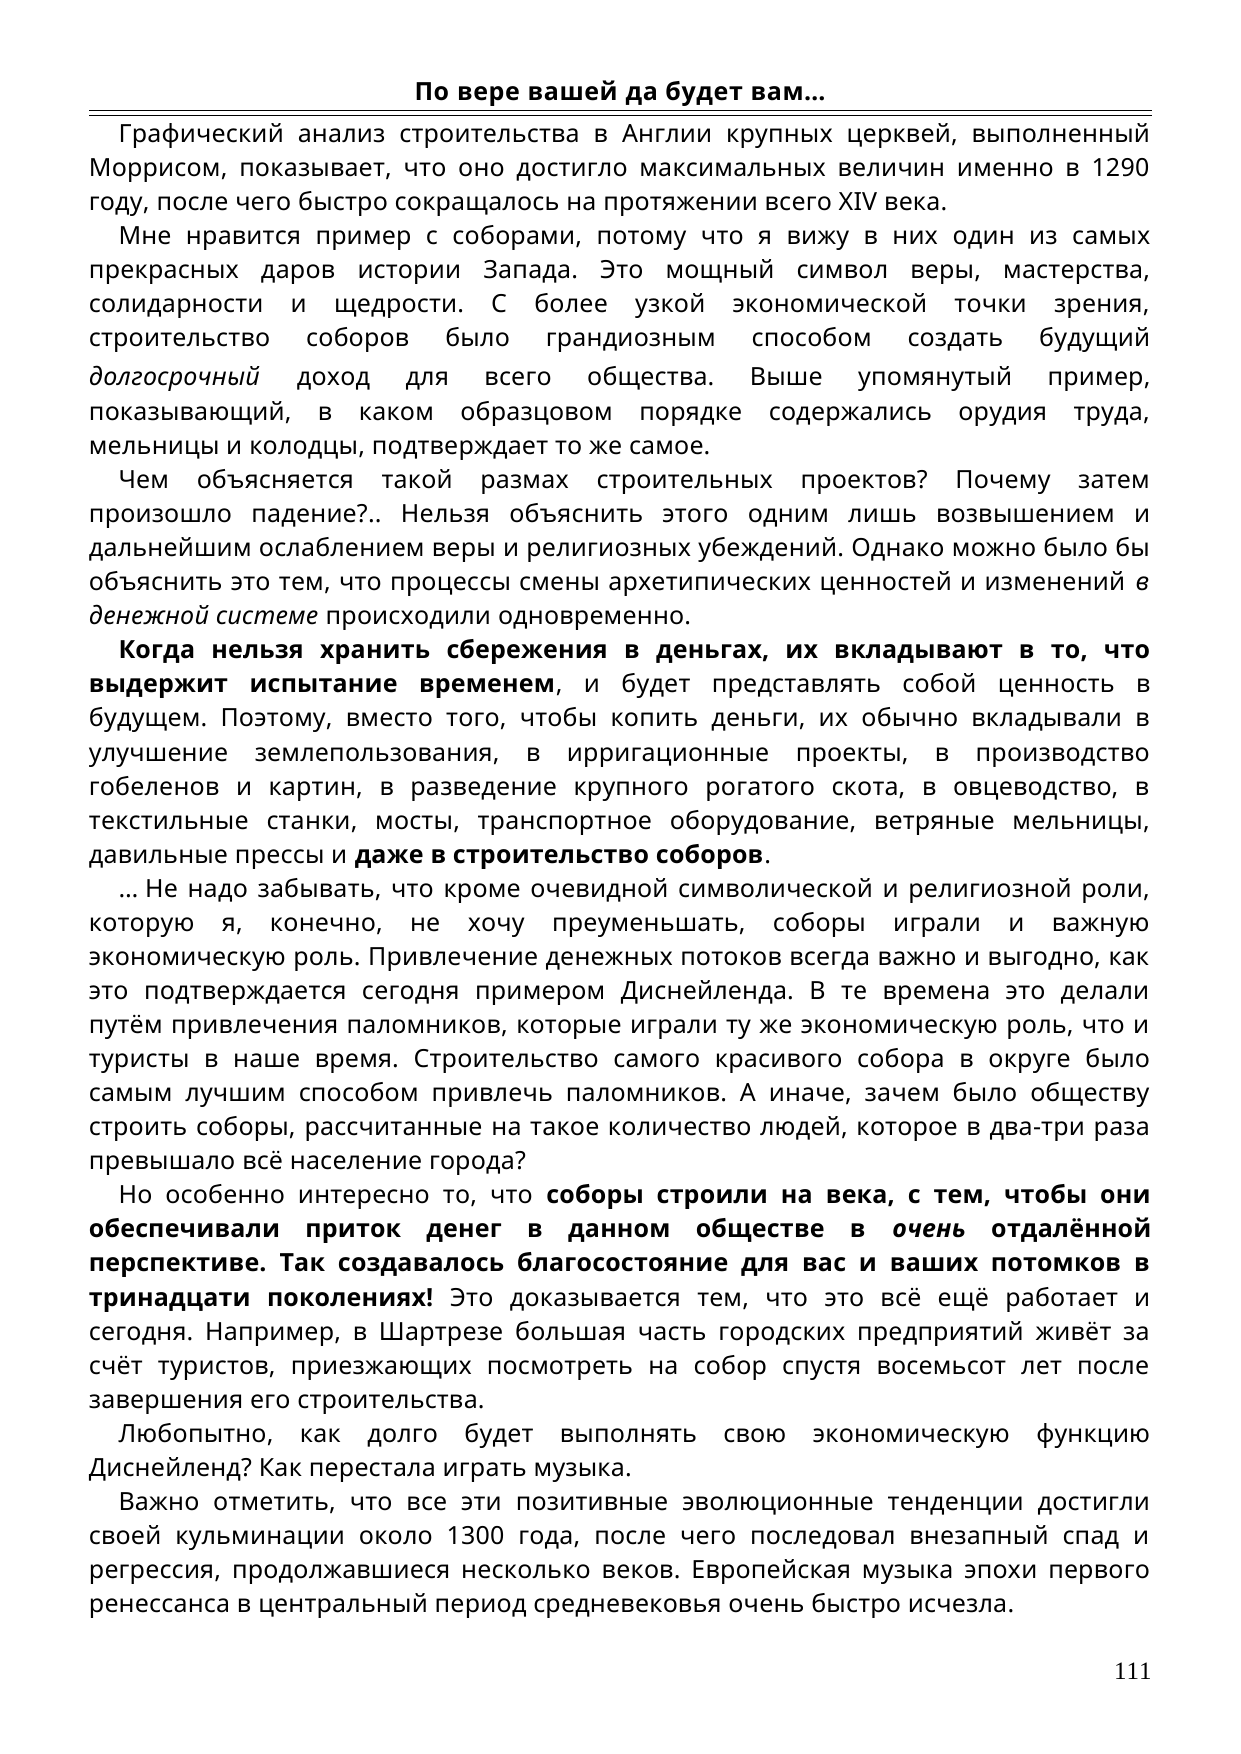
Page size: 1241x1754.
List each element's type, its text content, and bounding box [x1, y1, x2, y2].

text Когда нельзя хранить сбережения в деньгах, их вкладывают в то, что выдержит испытание временем, и будет представлять собой ценность в будущем. Поэтому, вместо того, чтобы копить деньги, их обычно вкладывали в улучшение землепользования, в ирригационные проекты, в производство гобеленов и картин, в разведение крупного рогатого скота, в овцеводство, в текстильные станки, мосты, транспортное оборудование, ветряные мельницы, давильные прессы и даже в строительство соборов. [89, 632, 1152, 870]
text Графический анализ строительства в Англии крупных церквей, выполненный Моррисом, показывает, что оно достигло максимальных величин именно в 1290 году, после чего быстро сокращалось на протяжении всего XIV века. [89, 116, 1152, 218]
text Важно отметить, что все эти позитивные эволюционные тенденции достигли своей кульминации около 1300 года, после чего последовал внезапный спад и регрессия, продолжавшиеся несколько веков. Европейская музыка эпохи первого ренессанса в центральный период средневековья очень быстро исчезла. [89, 1483, 1152, 1620]
text … Не надо забывать, что кроме очевидной символической и религиозной роли, которую я, конечно, не хочу преуменьшать, соборы играли и важную экономическую роль. Привлечение денежных потоков всегда важно и выгодно, как это подтверждается сегодня примером Диснейленда. В те времена это делали путём привлечения паломников, которые играли ту же экономическую роль, что и туристы в наше время. Строительство самого красивого собора в округе было самым лучшим способом привлечь паломников. А иначе, зачем было обществу строить соборы, рассчитанные на такое количество людей, которое в два-три раза превышало всё население города? [89, 870, 1152, 1177]
text Чем объясняется такой размах строительных проектов? Почему затем произошло падение?.. Нельзя объяснить этого одним лишь возвышением и дальнейшим ослаблением веры и религиозных убеждений. Однако можно было бы объяснить это тем, что процессы смены архетипических ценностей и изменений в денежной системе происходили одновременно. [89, 462, 1152, 632]
text Но особенно интересно то, что соборы строили на века, с тем, чтобы они обеспечивали приток денег в данном обществе в очень отдалённой перспективе. Так создавалось благосостояние для вас и ваших потомков в тринадцати поколениях! Это доказывается тем, что это всё ещё работает и сегодня. Например, в Шартрезе большая часть городских предприятий живёт за счёт туристов, приезжающих посмотреть на собор спустя восемьсот лет после завершения его строительства. [89, 1177, 1152, 1415]
text Мне нравится пример с соборами, потому что я вижу в них один из самых прекрасных даров истории Запада. Это мощный символ веры, мастерства, солидарности и щедрости. С более узкой экономической точки зрения, строительство соборов было грандиозным способом создать будущий долгосрочный доход для всего общества. Выше упомянутый пример, показывающий, в каком образцовом порядке содержались орудия труда, мельницы и колодцы, подтверждает то же самое. [89, 218, 1152, 462]
text Любопытно, как долго будет выполнять свою экономическую функцию Диснейленд? Как перестала играть музыка. [89, 1415, 1152, 1483]
